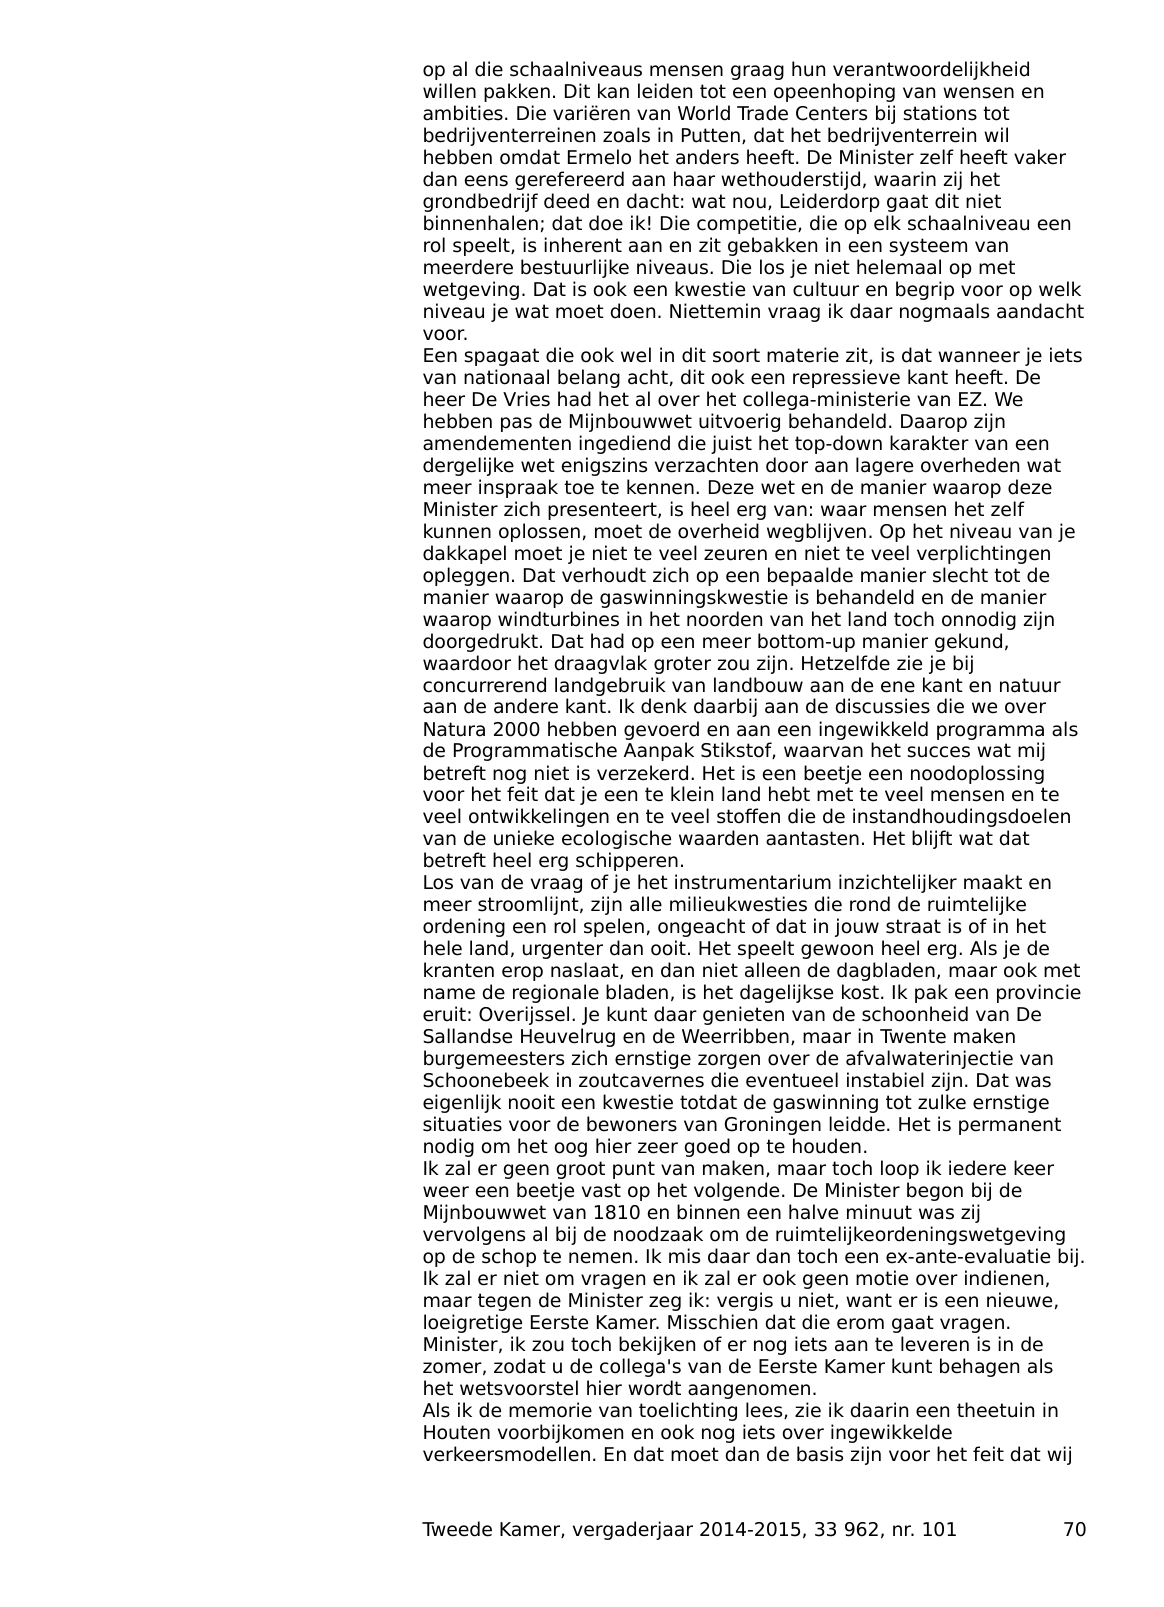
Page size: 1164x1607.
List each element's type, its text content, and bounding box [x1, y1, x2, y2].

text Een spagaat die ook wel in dit soort materie zit, is dat wanneer je iets van nationaal belang acht, dit ook een repressieve kant heeft. De heer De Vries had het al over het collega-ministerie van EZ. We hebben pas de Mijnbouwwet uitvoerig behandeld. Daarop zijn amendementen ingediend die juist het top-down karakter van een dergelijke wet enigszins verzachten door aan lagere overheden wat meer inspraak toe te kennen. Deze wet en de manier waarop deze Minister zich presenteert, is heel erg van: waar mensen het zelf kunnen oplossen, moet de overheid wegblijven. Op het niveau van je dakkapel moet je niet te veel zeuren en niet te veel verplichtingen opleggen. Dat verhoudt zich op een bepaalde manier slecht tot de manier waarop de gaswinningskwestie is behandeld en de manier waarop windturbines in het noorden van het land toch onnodig zijn doorgedrukt. Dat had op een meer bottom-up manier gekund, waardoor het draagvlak groter zou zijn. Hetzelfde zie je bij concurrerend landgebruik van landbouw aan de ene kant en natuur aan de andere kant. Ik denk daarbij aan de discussies die we over Natura 2000 hebben gevoerd en aan een ingewikkeld programma als de Programmatische Aanpak Stikstof, waarvan het succes wat mij betreft nog niet is verzekerd. Het is een beetje een noodoplossing voor het feit dat je een te klein land hebt met te veel mensen en te veel ontwikkelingen en te veel stoffen die de instandhoudingsdoelen van de unieke ecologische waarden aantasten. Het blijft wat dat betreft heel erg schipperen. [422, 345, 1087, 872]
text Als ik de memorie van toelichting lees, zie ik daarin een theetuin in Houten voorbijkomen en ook nog iets over ingewikkelde verkeersmodellen. En dat moet dan de basis zijn voor het feit dat wij [422, 1400, 1087, 1466]
text Los van de vraag of je het instrumentarium inzichtelijker maakt en meer stroomlijnt, zijn alle milieukwesties die rond de ruimtelijke ordening een rol spelen, ongeacht of dat in jouw straat is of in het hele land, urgenter dan ooit. Het speelt gewoon heel erg. Als je de kranten erop naslaat, en dan niet alleen de dagbladen, maar ook met name de regionale bladen, is het dagelijkse kost. Ik pak een provincie eruit: Overijssel. Je kunt daar genieten van de schoonheid van De Sallandse Heuvelrug en de Weerribben, maar in Twente maken burgemeesters zich ernstige zorgen over de afvalwaterinjectie van Schoonebeek in zoutcavernes die eventueel instabiel zijn. Dat was eigenlijk nooit een kwestie totdat de gaswinning tot zulke ernstige situaties voor de bewoners van Groningen leidde. Het is permanent nodig om het oog hier zeer goed op te houden. [422, 872, 1087, 1158]
text op al die schaalniveaus mensen graag hun verantwoordelijkheid willen pakken. Dit kan leiden tot een opeenhoping van wensen en ambities. Die variëren van World Trade Centers bij stations tot bedrijventerreinen zoals in Putten, dat het bedrijventerrein wil hebben omdat Ermelo het anders heeft. De Minister zelf heeft vaker dan eens gerefereerd aan haar wethouderstijd, waarin zij het grondbedrijf deed en dacht: wat nou, Leiderdorp gaat dit niet binnenhalen; dat doe ik! Die competitie, die op elk schaalniveau een rol speelt, is inherent aan en zit gebakken in een systeem van meerdere bestuurlijke niveaus. Die los je niet helemaal op met wetgeving. Dat is ook een kwestie van cultuur en begrip voor op welk niveau je wat moet doen. Niettemin vraag ik daar nogmaals aandacht voor. [422, 59, 1087, 345]
text Ik zal er geen groot punt van maken, maar toch loop ik iedere keer weer een beetje vast op het volgende. De Minister begon bij de Mijnbouwwet van 1810 en binnen een halve minuut was zij vervolgens al bij de noodzaak om de ruimtelijkeordeningswetgeving op de schop te nemen. Ik mis daar dan toch een ex-ante-evaluatie bij. Ik zal er niet om vragen en ik zal er ook geen motie over indienen, maar tegen de Minister zeg ik: vergis u niet, want er is een nieuwe, loeigretige Eerste Kamer. Misschien dat die erom gaat vragen. Minister, ik zou toch bekijken of er nog iets aan te leveren is in de zomer, zodat u de collega's van de Eerste Kamer kunt behagen als het wetsvoorstel hier wordt aangenomen. [422, 1158, 1087, 1400]
